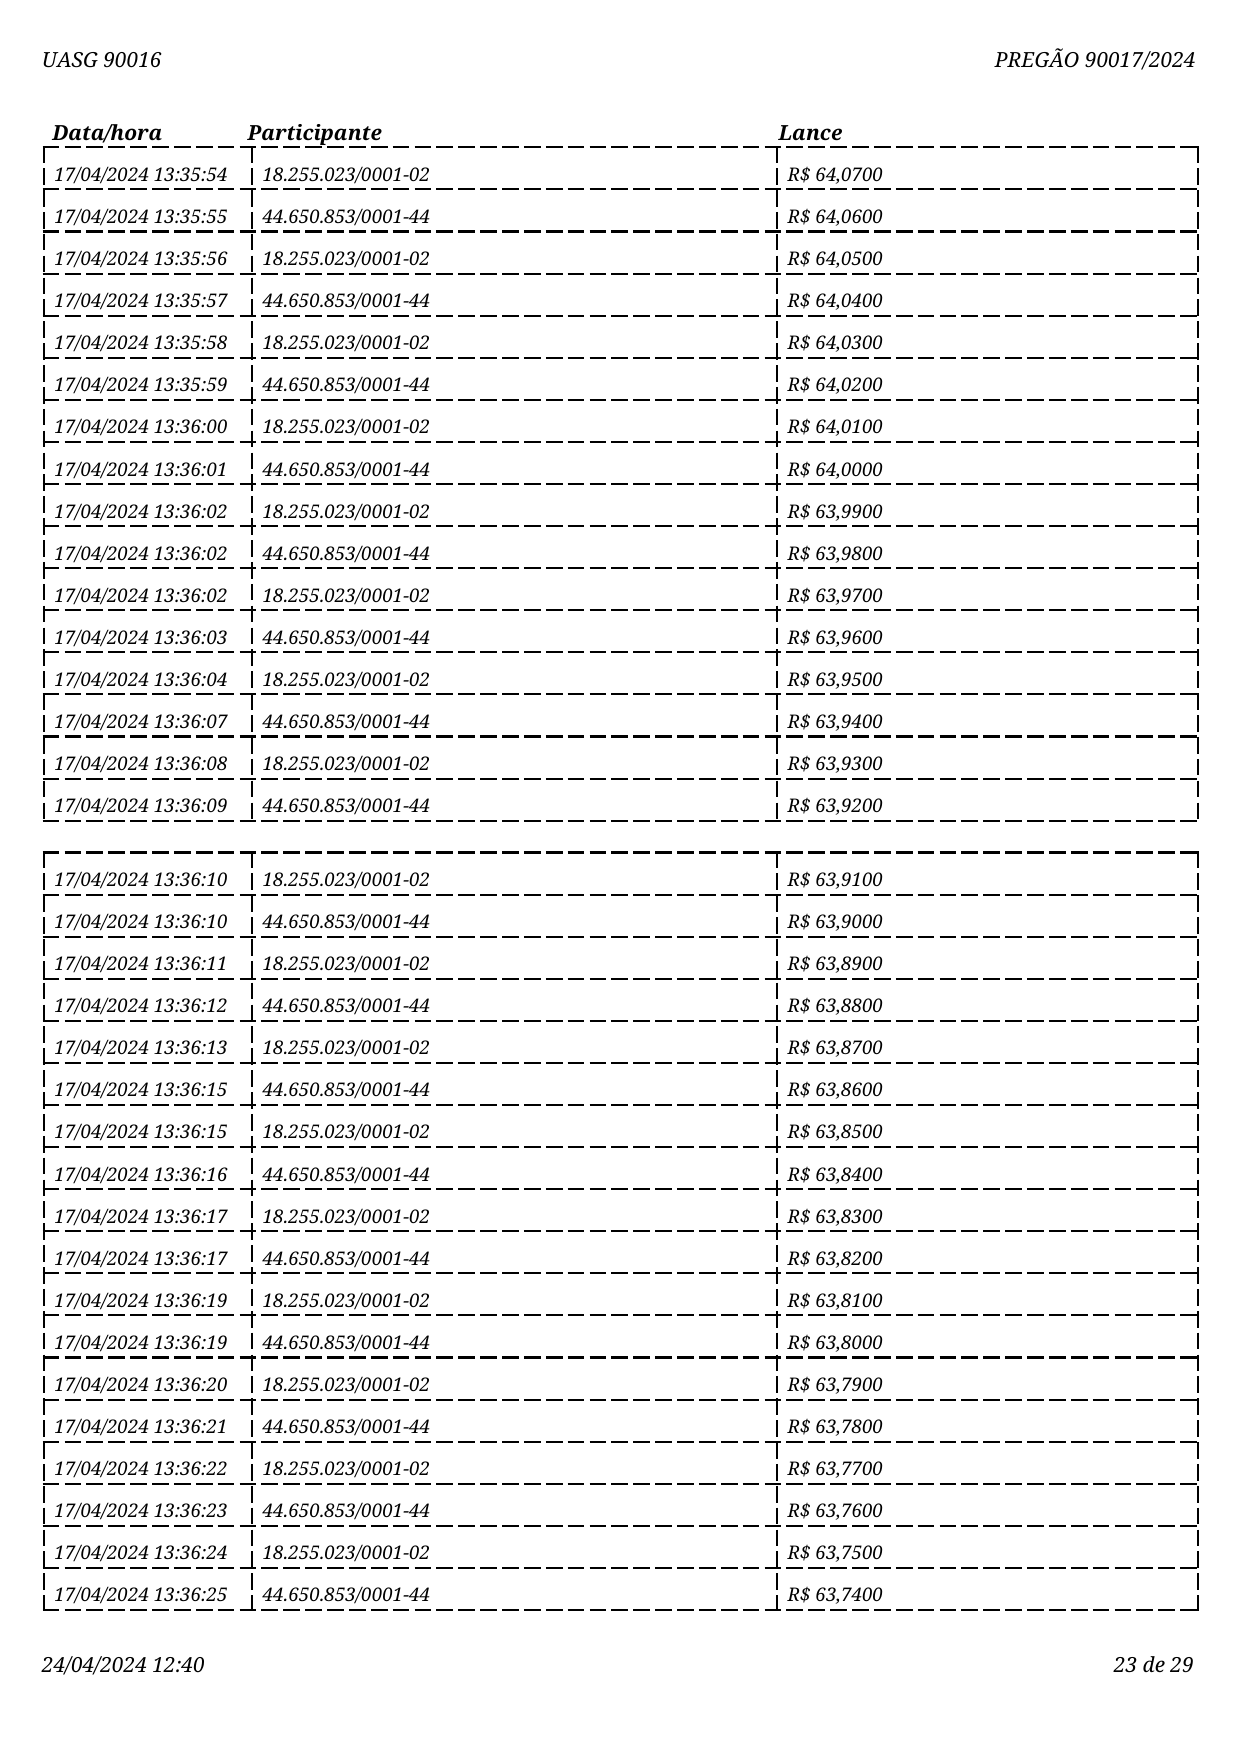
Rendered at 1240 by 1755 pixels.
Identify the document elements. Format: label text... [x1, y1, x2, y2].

table_cell 44.650.853/0001-44 [252, 357, 777, 399]
table_cell R$ 63,8300 [777, 1188, 1198, 1230]
table_cell 18.255.023/0001-02 [252, 651, 777, 693]
table_cell R$ 64,0600 [777, 188, 1198, 230]
table_cell 18.255.023/0001-02 [252, 1525, 777, 1567]
table_cell R$ 63,7800 [777, 1399, 1198, 1441]
table_cell 44.650.853/0001-44 [252, 1567, 777, 1609]
table_cell 17/04/2024 13:36:01 [44, 441, 252, 483]
table_cell R$ 63,7700 [777, 1441, 1198, 1483]
table_cell 18.255.023/0001-02 [252, 567, 777, 609]
table_cell 17/04/2024 13:35:56 [44, 230, 252, 272]
table_cell 17/04/2024 13:36:04 [44, 651, 252, 693]
table_cell 17/04/2024 13:35:59 [44, 357, 252, 399]
table_cell 18.255.023/0001-02 [252, 1188, 777, 1230]
table_cell 44.650.853/0001-44 [252, 273, 777, 314]
table_cell 44.650.853/0001-44 [252, 894, 777, 936]
table_cell R$ 63,8500 [777, 1104, 1198, 1146]
table_cell R$ 63,9200 [777, 778, 1198, 819]
table_cell 18.255.023/0001-02 [252, 735, 777, 777]
table_cell R$ 63,8900 [777, 936, 1198, 978]
table_cell R$ 63,9300 [777, 735, 1198, 777]
table_cell R$ 64,0000 [777, 441, 1198, 483]
table_cell 18.255.023/0001-02 [252, 1272, 777, 1314]
table_cell 17/04/2024 13:36:03 [44, 609, 252, 651]
table_cell 18.255.023/0001-02 [252, 1020, 777, 1062]
table_cell R$ 63,9000 [777, 894, 1198, 936]
table_header R$ 63,9100 [777, 851, 1198, 893]
table_cell 17/04/2024 13:35:55 [44, 188, 252, 230]
table_cell 44.650.853/0001-44 [252, 609, 777, 651]
table_cell 17/04/2024 13:36:07 [44, 693, 252, 735]
table_cell 17/04/2024 13:36:02 [44, 483, 252, 525]
table_cell 44.650.853/0001-44 [252, 693, 777, 735]
table_cell R$ 64,0100 [777, 399, 1198, 441]
table_cell R$ 64,0700 [777, 146, 1198, 188]
table_cell 17/04/2024 13:36:02 [44, 567, 252, 609]
table_cell 17/04/2024 13:36:20 [44, 1356, 252, 1398]
table_cell 17/04/2024 13:36:24 [44, 1525, 252, 1567]
table_cell 17/04/2024 13:36:10 [44, 894, 252, 936]
table_cell 44.650.853/0001-44 [252, 778, 777, 819]
table_cell 44.650.853/0001-44 [252, 1230, 777, 1272]
table_cell R$ 63,7900 [777, 1356, 1198, 1398]
table_cell R$ 63,9800 [777, 525, 1198, 567]
table_cell 17/04/2024 13:36:23 [44, 1483, 252, 1525]
table_cell R$ 63,9400 [777, 693, 1198, 735]
table_cell 17/04/2024 13:36:08 [44, 735, 252, 777]
table_cell 18.255.023/0001-02 [252, 483, 777, 525]
table_cell R$ 63,9700 [777, 567, 1198, 609]
table_cell R$ 63,8200 [777, 1230, 1198, 1272]
table_header 17/04/2024 13:36:10 [44, 851, 252, 893]
table_cell 17/04/2024 13:36:11 [44, 936, 252, 978]
table_cell 18.255.023/0001-02 [252, 1356, 777, 1398]
table_cell 17/04/2024 13:36:16 [44, 1146, 252, 1188]
table_cell 18.255.023/0001-02 [252, 146, 777, 188]
table_cell R$ 64,0300 [777, 315, 1198, 357]
table_cell 18.255.023/0001-02 [252, 936, 777, 978]
table_cell 17/04/2024 13:36:15 [44, 1062, 252, 1104]
table_cell 17/04/2024 13:36:12 [44, 978, 252, 1020]
table_cell 44.650.853/0001-44 [252, 525, 777, 567]
table_cell 17/04/2024 13:36:21 [44, 1399, 252, 1441]
table_cell 44.650.853/0001-44 [252, 1062, 777, 1104]
table_cell 44.650.853/0001-44 [252, 441, 777, 483]
table_cell 18.255.023/0001-02 [252, 1104, 777, 1146]
table_cell 18.255.023/0001-02 [252, 230, 777, 272]
table_cell 17/04/2024 13:36:17 [44, 1230, 252, 1272]
table_cell 44.650.853/0001-44 [252, 1399, 777, 1441]
table_cell 17/04/2024 13:35:57 [44, 273, 252, 314]
table_cell R$ 63,8800 [777, 978, 1198, 1020]
table_cell R$ 63,8400 [777, 1146, 1198, 1188]
table_cell R$ 64,0200 [777, 357, 1198, 399]
table_cell 17/04/2024 13:36:17 [44, 1188, 252, 1230]
table_cell R$ 63,8600 [777, 1062, 1198, 1104]
table_cell R$ 63,8000 [777, 1314, 1198, 1356]
table_cell R$ 63,8700 [777, 1020, 1198, 1062]
table_cell 44.650.853/0001-44 [252, 1483, 777, 1525]
table_cell 17/04/2024 13:36:25 [44, 1567, 252, 1609]
table_cell 44.650.853/0001-44 [252, 1146, 777, 1188]
table_cell R$ 63,9900 [777, 483, 1198, 525]
table_cell 44.650.853/0001-44 [252, 188, 777, 230]
table_cell 17/04/2024 13:36:00 [44, 399, 252, 441]
table_cell 17/04/2024 13:36:22 [44, 1441, 252, 1483]
table_cell R$ 63,7600 [777, 1483, 1198, 1525]
table_cell 17/04/2024 13:36:02 [44, 525, 252, 567]
table_cell 18.255.023/0001-02 [252, 315, 777, 357]
table_cell R$ 63,9500 [777, 651, 1198, 693]
table_cell 17/04/2024 13:36:19 [44, 1314, 252, 1356]
table_cell 44.650.853/0001-44 [252, 1314, 777, 1356]
table_cell R$ 63,7500 [777, 1525, 1198, 1567]
table_cell R$ 64,0500 [777, 230, 1198, 272]
table_cell 17/04/2024 13:35:58 [44, 315, 252, 357]
table_cell R$ 64,0400 [777, 273, 1198, 314]
table_cell 17/04/2024 13:35:54 [44, 146, 252, 188]
table_cell R$ 63,7400 [777, 1567, 1198, 1609]
table_cell R$ 63,8100 [777, 1272, 1198, 1314]
table_cell 17/04/2024 13:36:13 [44, 1020, 252, 1062]
table_cell 18.255.023/0001-02 [252, 1441, 777, 1483]
table_cell 17/04/2024 13:36:19 [44, 1272, 252, 1314]
table_header 18.255.023/0001-02 [252, 851, 777, 893]
table_cell 44.650.853/0001-44 [252, 978, 777, 1020]
table_cell R$ 63,9600 [777, 609, 1198, 651]
table_cell 17/04/2024 13:36:09 [44, 778, 252, 819]
table_cell 18.255.023/0001-02 [252, 399, 777, 441]
table_cell 17/04/2024 13:36:15 [44, 1104, 252, 1146]
